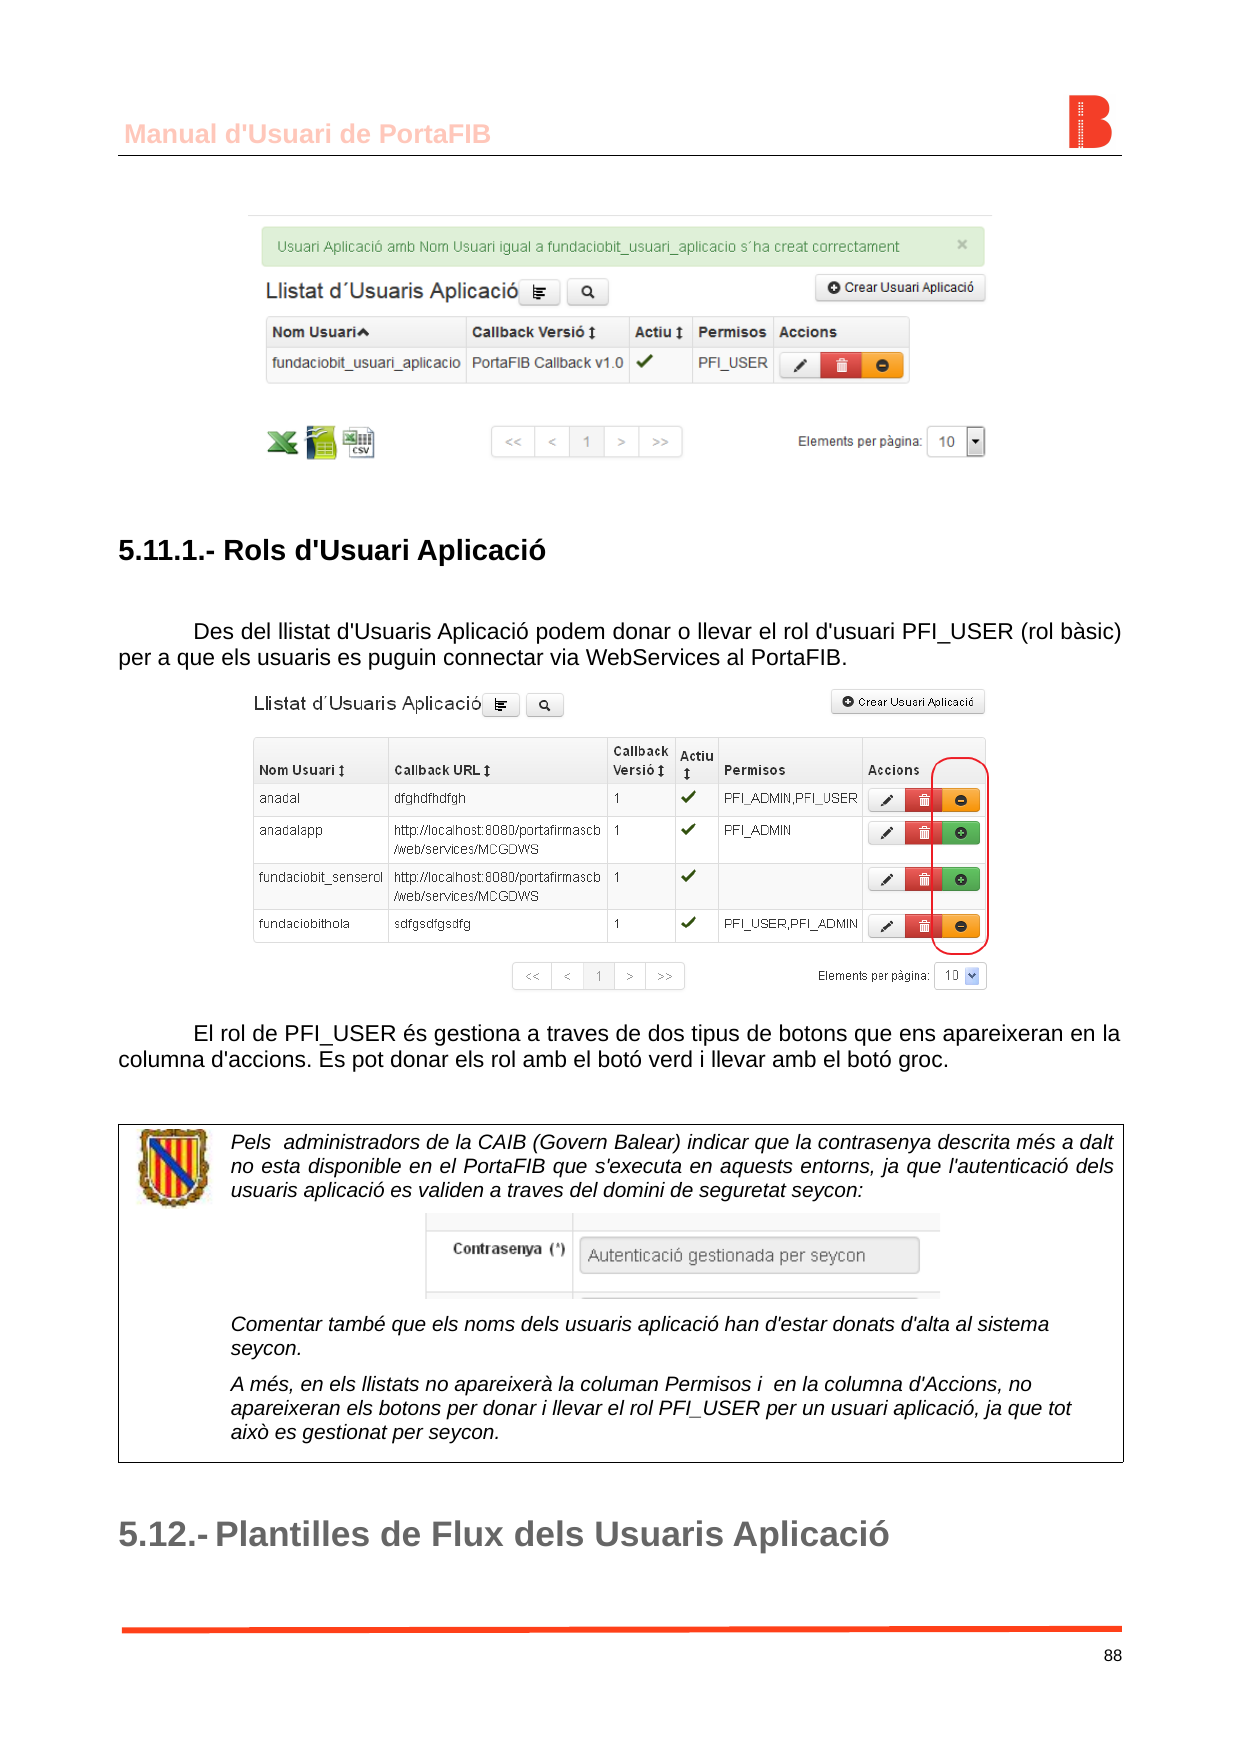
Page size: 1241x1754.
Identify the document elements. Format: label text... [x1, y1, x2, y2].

picture [1063, 94, 1117, 150]
picture [248, 215, 993, 469]
picture [250, 683, 991, 1008]
picture [134, 1129, 214, 1209]
text El rol de PFI_USER és gestiona a traves de dos tipus de botons que ens apareixeran en la columna d'accions. Es pot donar els rol amb el botó verd i llevar amb el botó groc. [118, 1020, 1122, 1072]
table_header Pels administradors de la CAIB (Govern Balear) indicar que la contrasenya descrita més a dalt no esta disponible en el PortaFIB que s'executa en aquests entorns, ja que l'autenticació dels usuaris aplicació es validen a traves del domini de seguretat seycon: Comentar també que els noms dels usuaris aplicació han d'estar donats d'alta al sistema seycon. A més, en els llistats no apareixerà la columan Permisos i en la columna d'Accions, no apareixeran els botons per donar i llevar el rol PFI_USER per un usuari aplicació, ja que tot això es gestionat per seycon. [225, 1125, 1123, 1462]
picture [407, 1213, 941, 1299]
subtitle Rols d'Usuari Aplicació [118, 533, 1122, 566]
subtitle Plantilles de Flux dels Usuaris Aplicació [118, 1513, 1122, 1554]
text Des del llistat d'Usuaris Aplicació podem donar o llevar el rol d'usuari PFI_USER (rol bàsic) per a que els usuaris es puguin connectar via WebServices al PortaFIB. [118, 618, 1122, 671]
table_header [119, 1125, 225, 1462]
